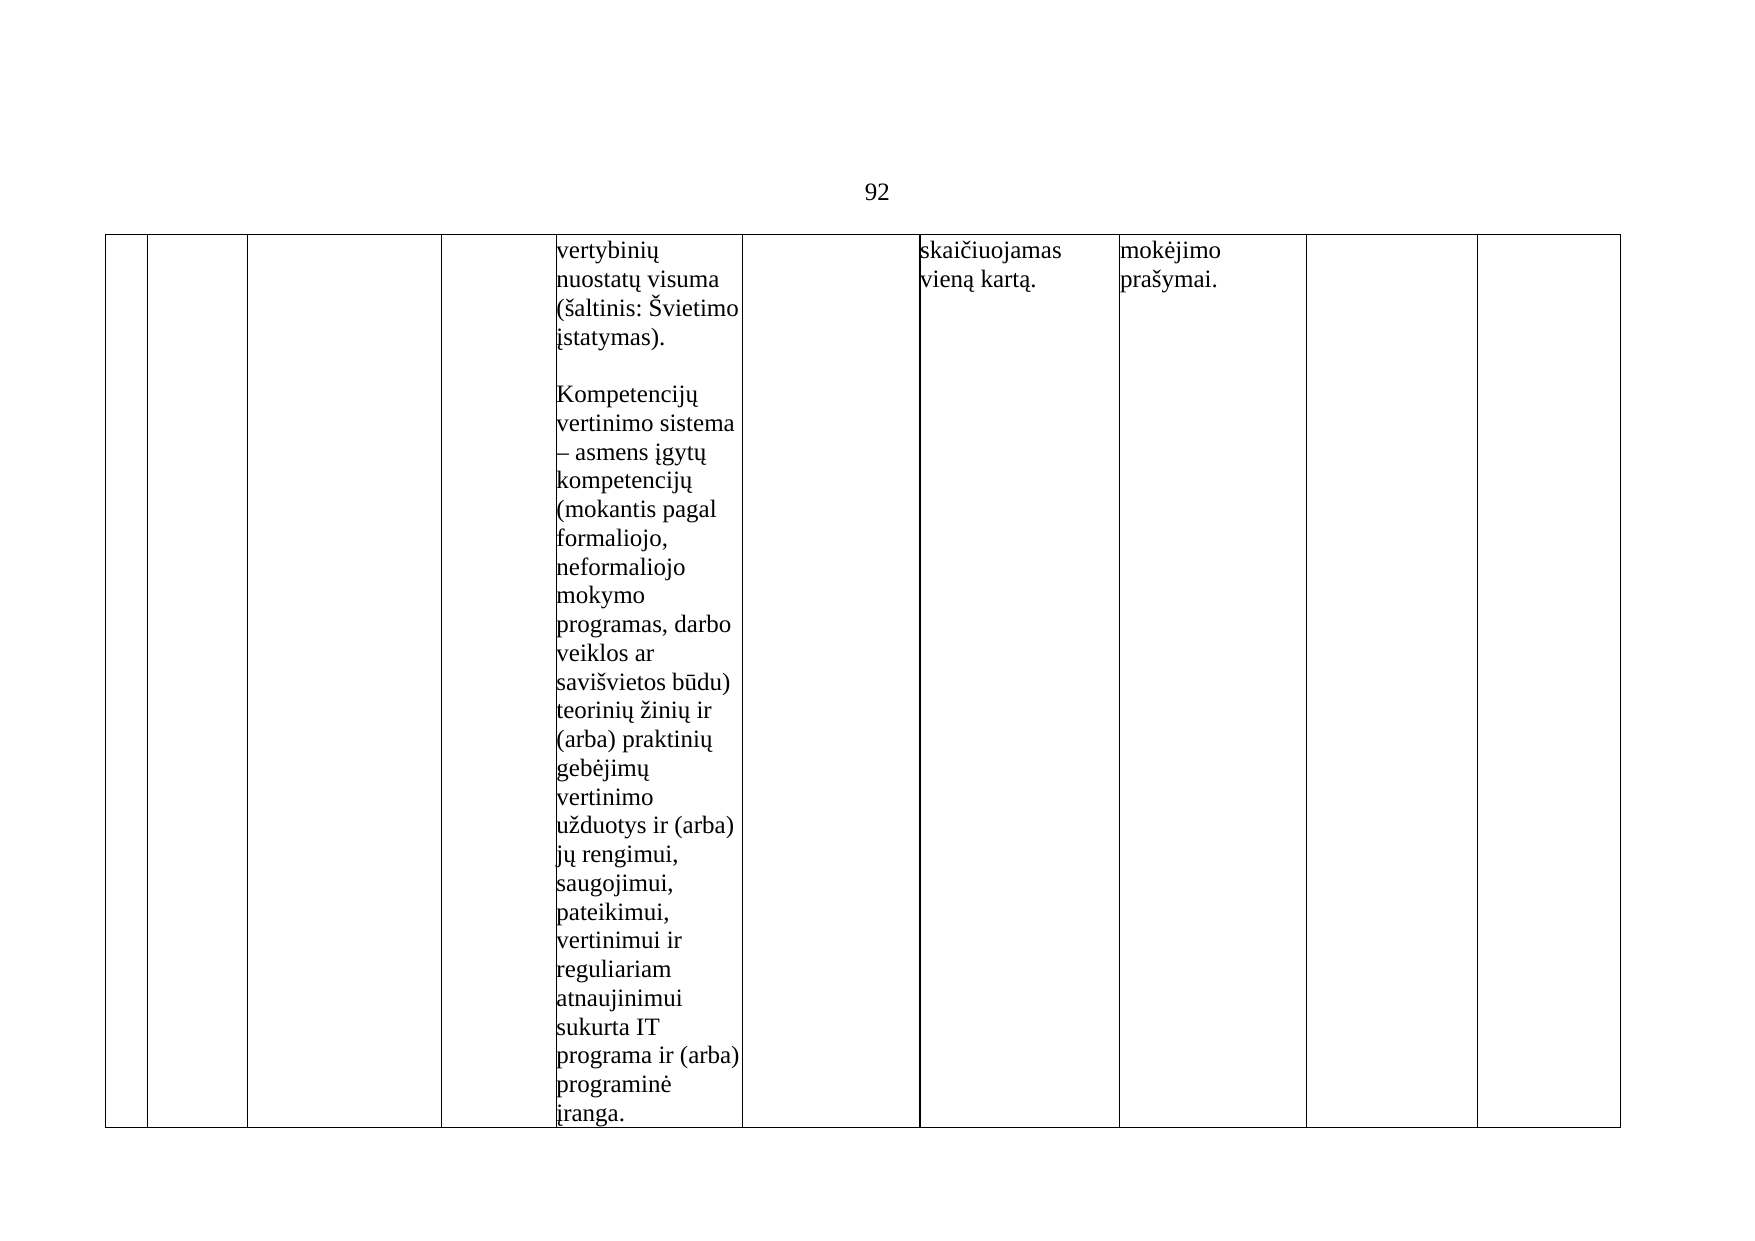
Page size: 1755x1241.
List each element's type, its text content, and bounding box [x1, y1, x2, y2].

table_cell [248, 235, 441, 1127]
table_cell [1307, 235, 1477, 1127]
table_cell [106, 235, 147, 1127]
table_cell skaičiuojamas vieną kartą. [921, 235, 1119, 1127]
table_cell vertybinių nuostatų visuma (šaltinis: Švietimo įstatymas). Kompetencijų vertinimo sistema – asmens įgytų kompetencijų (mokantis pagal formaliojo, neformaliojo mokymo programas, darbo veiklos ar savišvietos būdu) teorinių žinių ir (arba) praktinių gebėjimų vertinimo užduotys ir (arba) jų rengimui, saugojimui, pateikimui, vertinimui ir reguliariam atnaujinimui sukurta IT programa ir (arba) programinė įranga. [557, 235, 742, 1127]
table_cell [442, 235, 556, 1127]
table_cell mokėjimo prašymai. [1120, 235, 1306, 1127]
table_cell [1478, 235, 1620, 1127]
table_cell [148, 235, 247, 1127]
table_cell [743, 235, 919, 1127]
